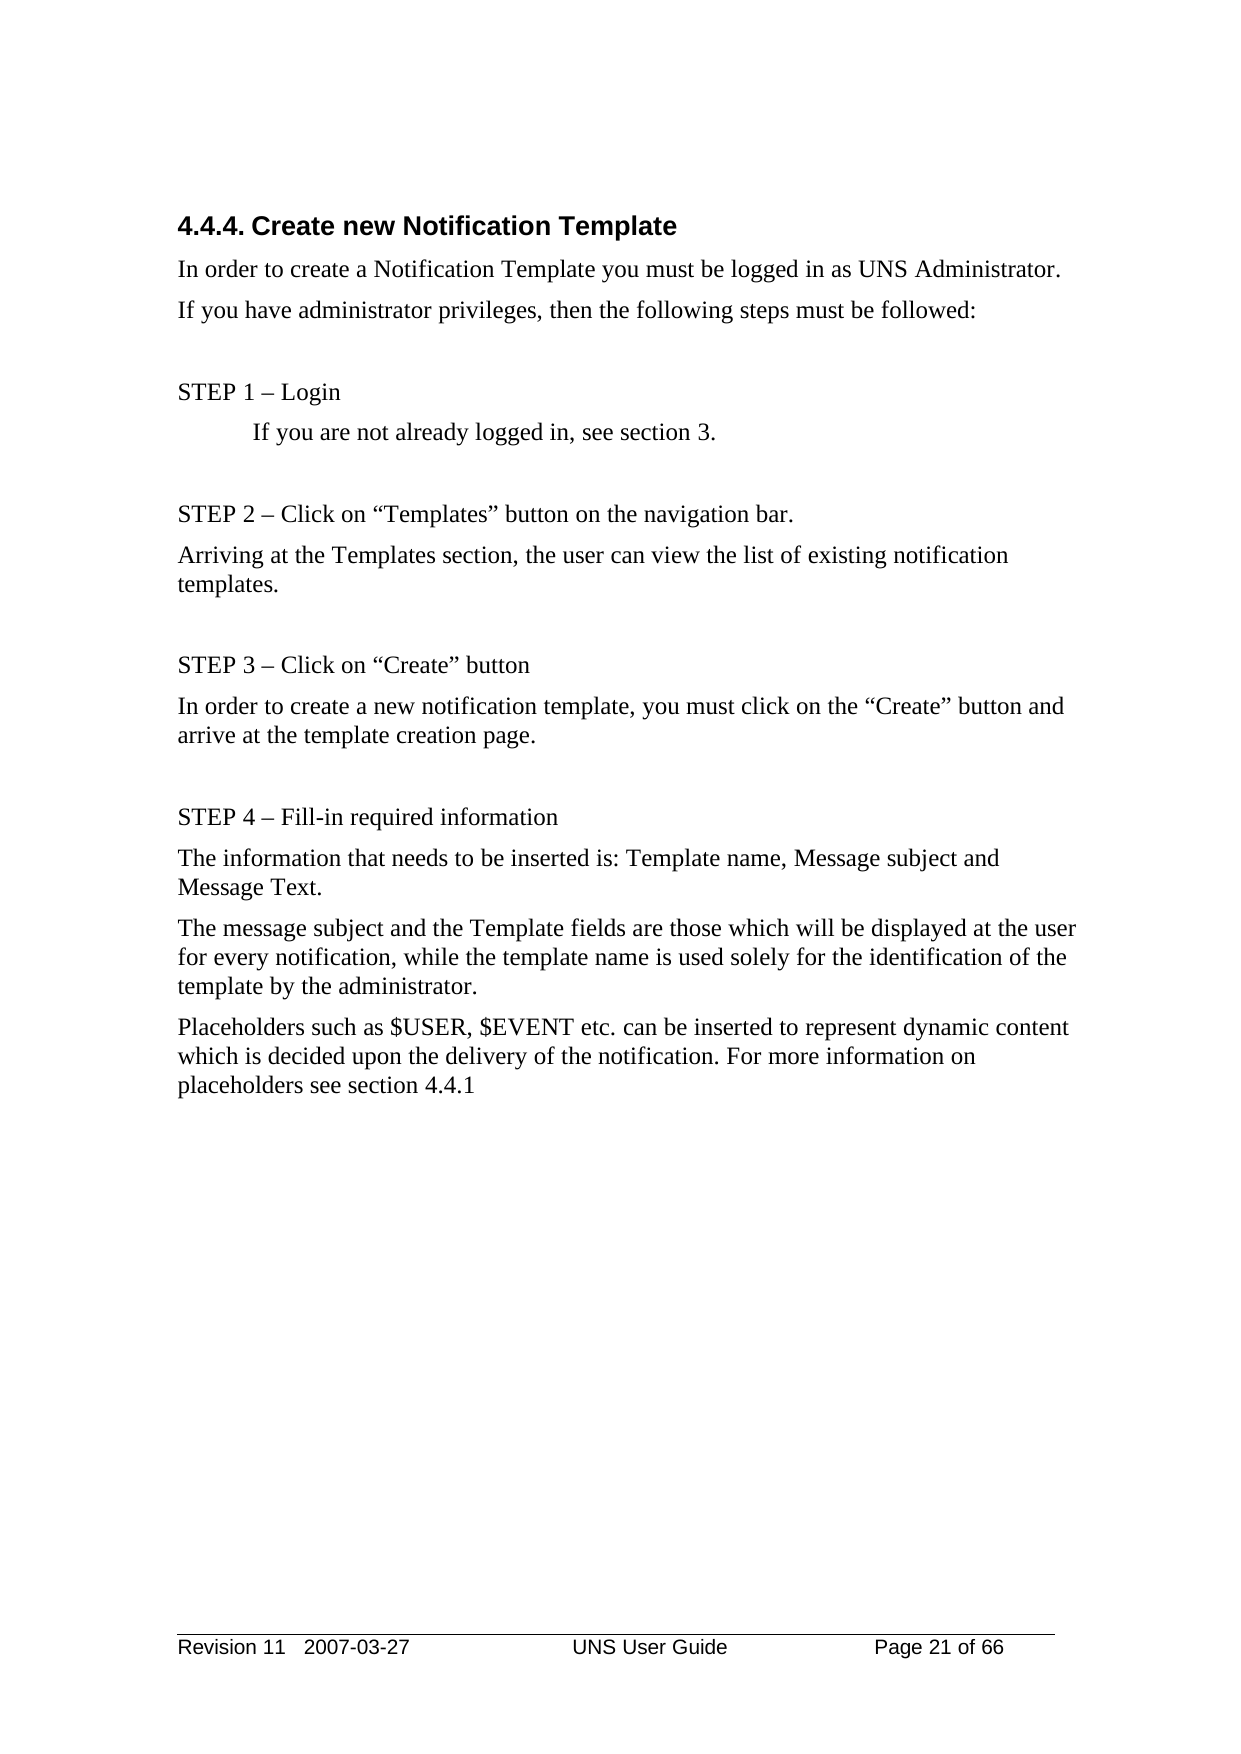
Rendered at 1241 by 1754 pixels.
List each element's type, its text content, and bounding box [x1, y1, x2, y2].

text The information that needs to be inserted is: Template name, Message subject and Message Text. [177, 843, 1092, 901]
text STEP 2 – Click on “Templates” button on the navigation bar. [177, 499, 1092, 528]
text Placeholders such as $USER, $EVENT etc. can be inserted to represent dynamic content which is decided upon the delivery of the notification. For more information on placeholders see section 4.4.1 [177, 1012, 1092, 1099]
text If you are not already logged in, see section 3. [177, 417, 1092, 446]
text If you have administrator privileges, then the following steps must be followed: [177, 295, 1092, 324]
text The message subject and the Template fields are those which will be displayed at the user for every notification, while the template name is used solely for the identification of the template by the administrator. [177, 913, 1092, 1000]
text STEP 1 – Login [177, 376, 1092, 405]
subtitle Create new Notification Template [177, 210, 1092, 241]
text STEP 4 – Fill-in required information [177, 802, 1092, 831]
text STEP 3 – Click on “Create” button [177, 650, 1092, 679]
text Arriving at the Templates section, the user can view the list of existing notification templates. [177, 540, 1092, 598]
text In order to create a Notification Template you must be logged in as UNS Administrator. [177, 254, 1092, 283]
text In order to create a new notification template, you must click on the “Create” button and arrive at the template creation page. [177, 691, 1092, 749]
